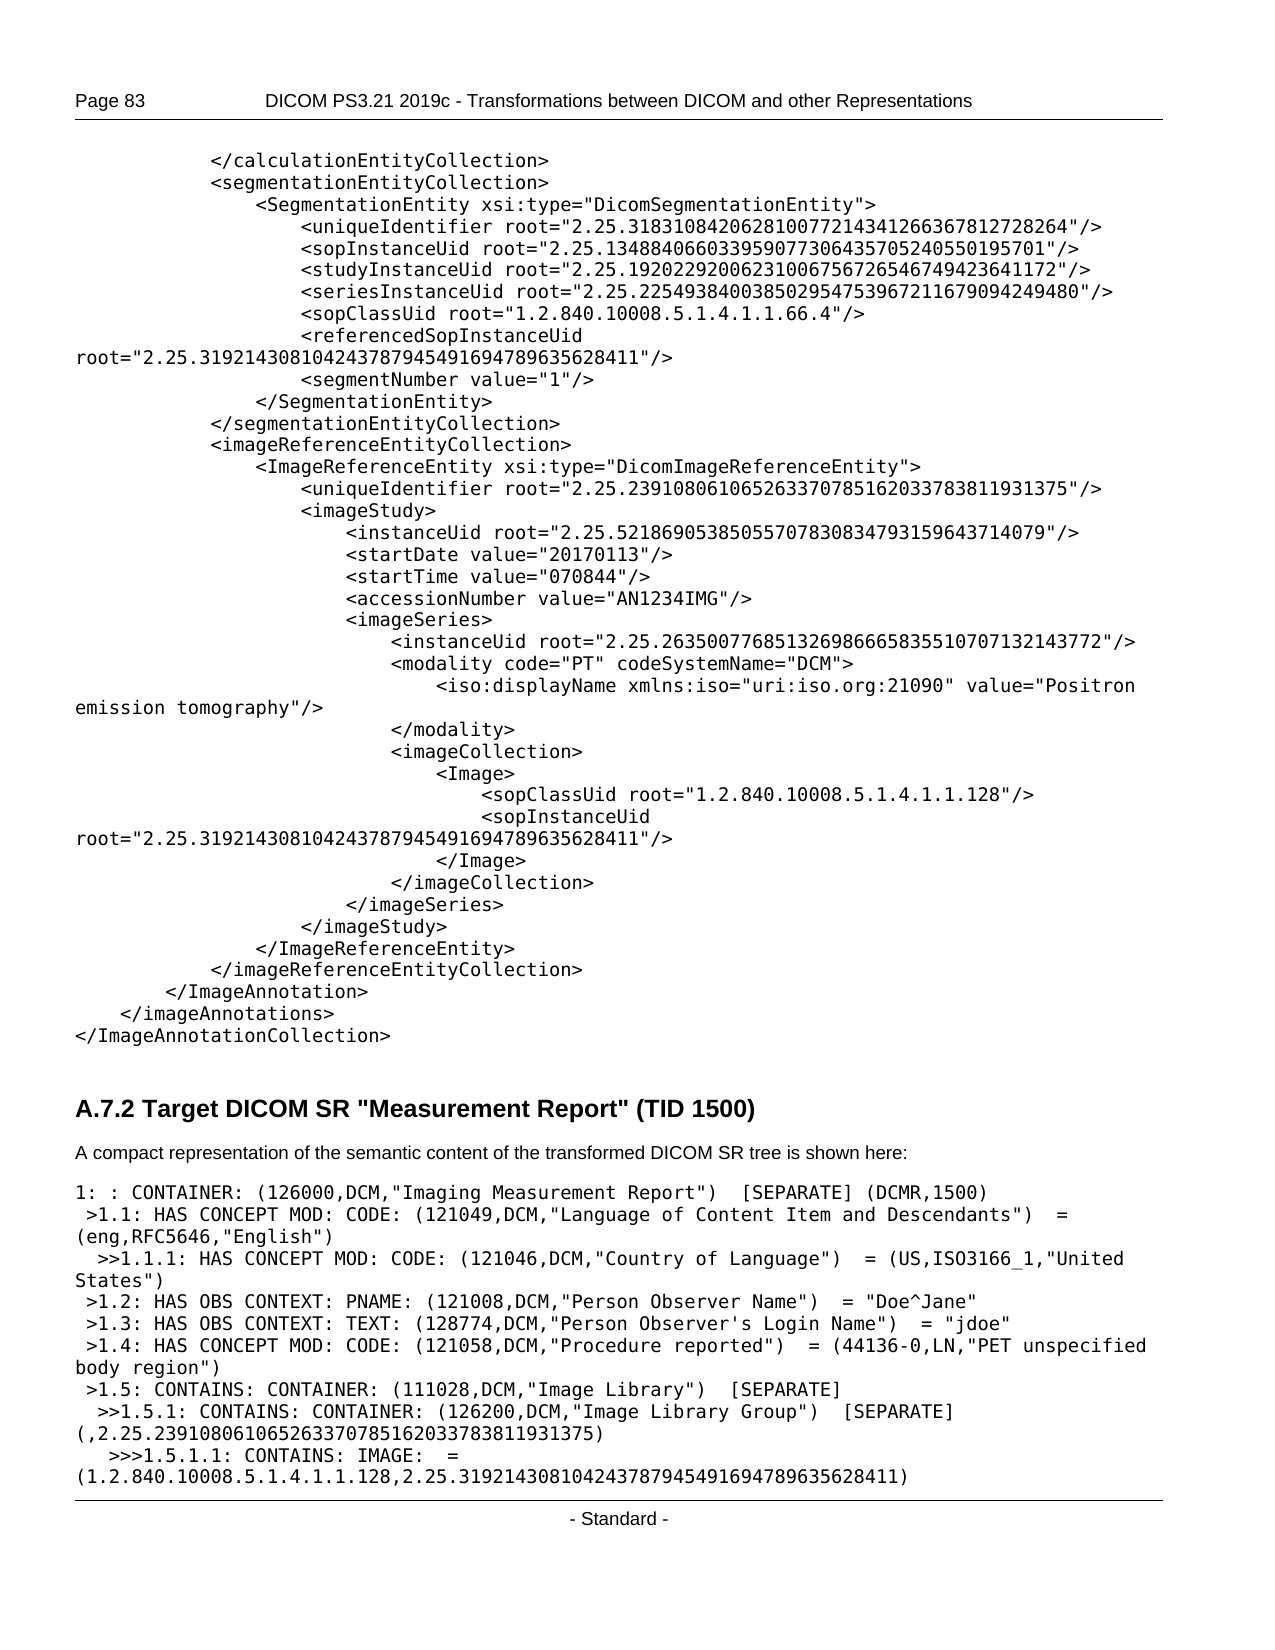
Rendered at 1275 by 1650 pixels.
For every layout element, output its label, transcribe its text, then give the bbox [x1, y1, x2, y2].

text </calculationEntityCollection> <segmentationEntityCollection> <SegmentationEntity xsi:type="DicomSegmentationEntity"> <uniqueIdentifier root="2.25.318310842062810077214341266367812728264"/> <sopInstanceUid root="2.25.134884066033959077306435705240550195701"/> <studyInstanceUid root="2.25.19202292006231006756726546749423641172"/> <seriesInstanceUid root="2.25.225493840038502954753967211679094249480"/> <sopClassUid root="1.2.840.10008.5.1.4.1.1.66.4"/> <referencedSopInstanceUid root="2.25.319214308104243787945491694789635628411"/> <segmentNumber value="1"/> </SegmentationEntity> </segmentationEntityCollection> <imageReferenceEntityCollection> <ImageReferenceEntity xsi:type="DicomImageReferenceEntity"> <uniqueIdentifier root="2.25.239108061065263370785162033783811931375"/> <imageStudy> <instanceUid root="2.25.52186905385055707830834793159643714079"/> <startDate value="20170113"/> <startTime value="070844"/> <accessionNumber value="AN1234IMG"/> <imageSeries> <instanceUid root="2.25.263500776851326986665835510707132143772"/> <modality code="PT" codeSystemName="DCM"> <iso:displayName xmlns:iso="uri:iso.org:21090" value="Positron emission tomography"/> </modality> <imageCollection> <Image> <sopClassUid root="1.2.840.10008.5.1.4.1.1.128"/> <sopInstanceUid root="2.25.319214308104243787945491694789635628411"/> </Image> </imageCollection> </imageSeries> </imageStudy> </ImageReferenceEntity> </imageReferenceEntityCollection> </ImageAnnotation> </imageAnnotations> </ImageAnnotationCollection> [75, 150, 1162, 1076]
text A compact representation of the semantic content of the transformed DICOM SR tree is shown here: [75, 1142, 1162, 1163]
text A.7.2 Target DICOM SR "Measurement Report" (TID 1500) [75, 1094, 1162, 1123]
text 1: : CONTAINER: (126000,DCM,"Imaging Measurement Report") [SEPARATE] (DCMR,1500) >1.1: HAS CONCEPT MOD: CODE: (121049,DCM,"Language of Content Item and Descendants") = (eng,RFC5646,"English") >>1.1.1: HAS CONCEPT MOD: CODE: (121046,DCM,"Country of Language") = (US,ISO3166_1,"United States") >1.2: HAS OBS CONTEXT: PNAME: (121008,DCM,"Person Observer Name") = "Doe^Jane" >1.3: HAS OBS CONTEXT: TEXT: (128774,DCM,"Person Observer's Login Name") = "jdoe" >1.4: HAS CONCEPT MOD: CODE: (121058,DCM,"Procedure reported") = (44136-0,LN,"PET unspecified body region") >1.5: CONTAINS: CONTAINER: (111028,DCM,"Image Library") [SEPARATE] >>1.5.1: CONTAINS: CONTAINER: (126200,DCM,"Image Library Group") [SEPARATE] (,2.25.239108061065263370785162033783811931375) >>>1.5.1.1: CONTAINS: IMAGE: = (1.2.840.10008.5.1.4.1.1.128,2.25.319214308104243787945491694789635628411) [75, 1182, 1162, 1488]
